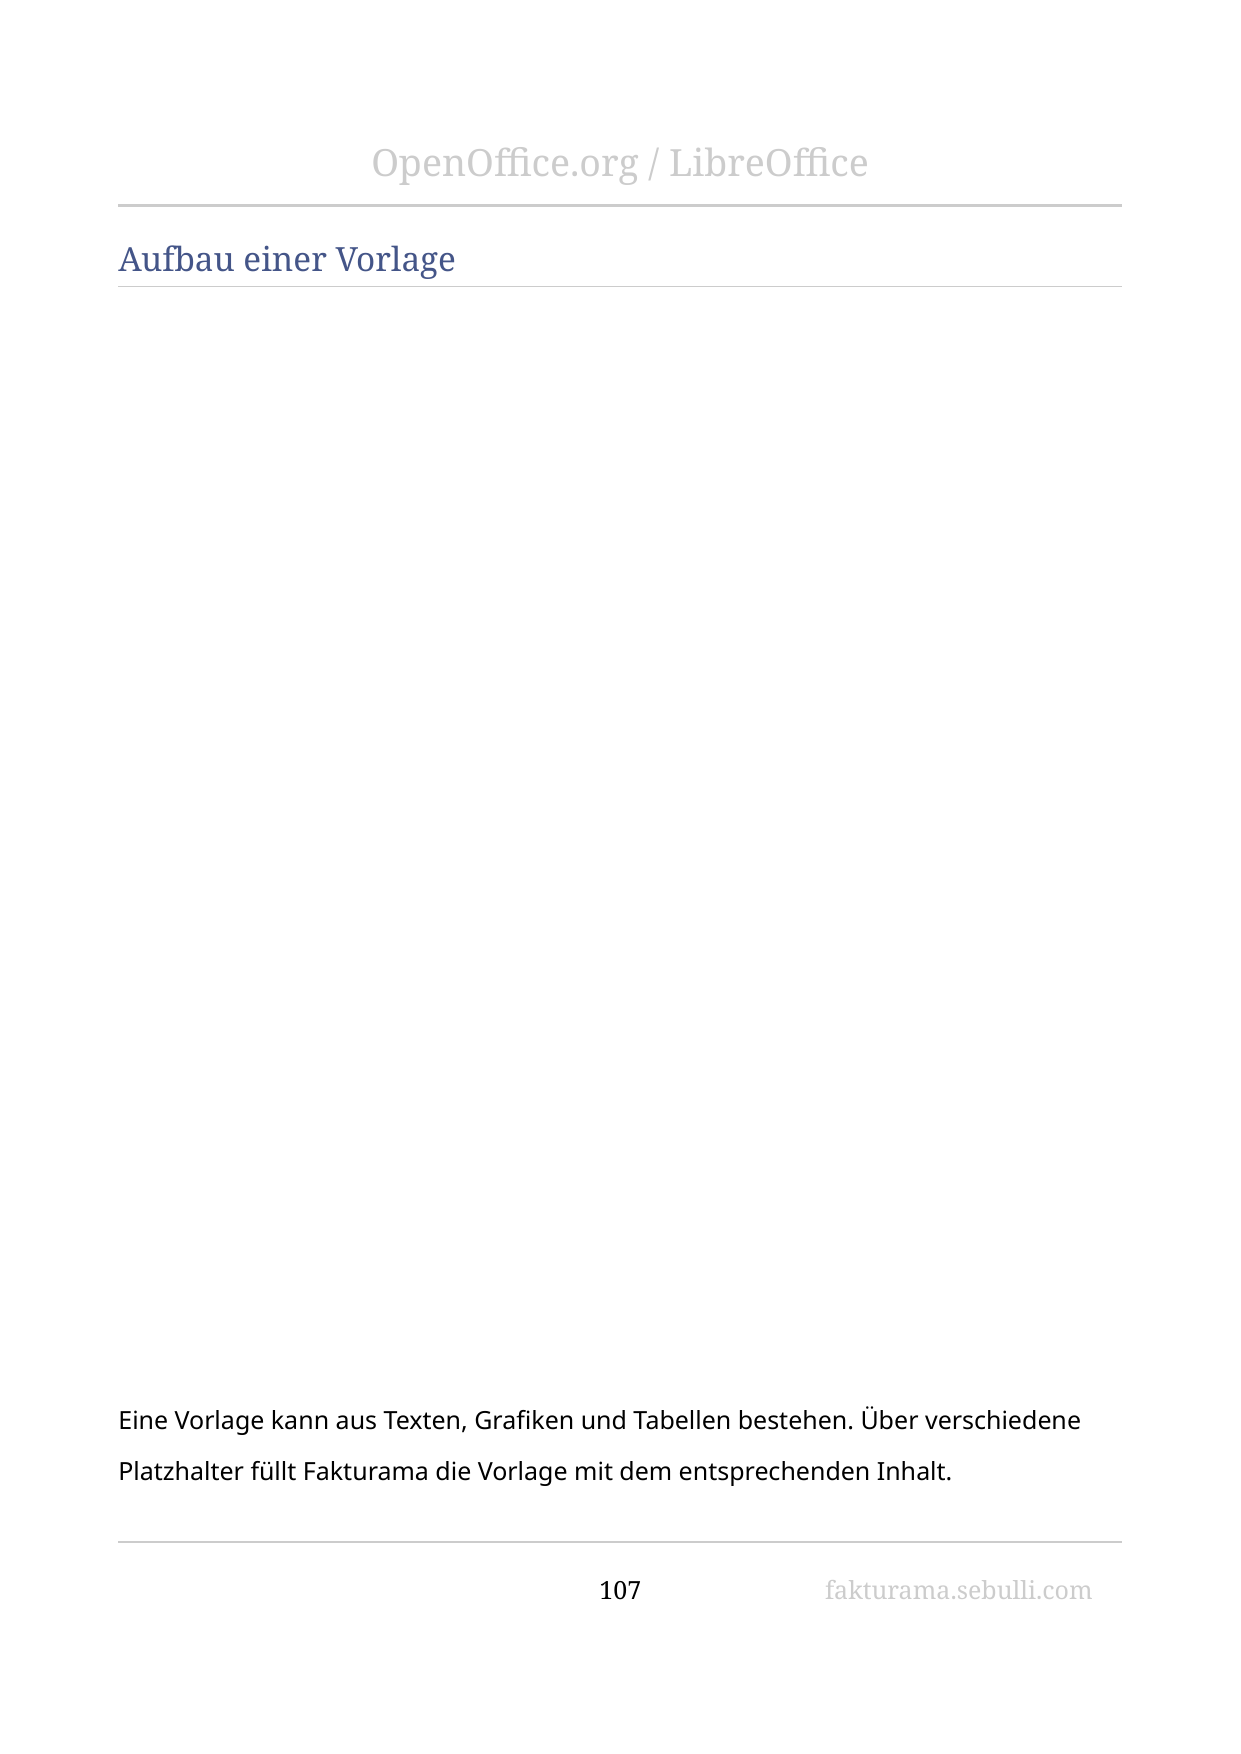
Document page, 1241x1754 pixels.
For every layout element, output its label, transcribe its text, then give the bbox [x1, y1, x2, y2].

text Eine Vorlage kann aus Texten, Grafiken und Tabellen bestehen. Über verschiedene Platzhalter füllt Fakturama die Vorlage mit dem entsprechenden Inhalt. [118, 1402, 1122, 1488]
subtitle Aufbau einer Vorlage [118, 236, 1122, 286]
